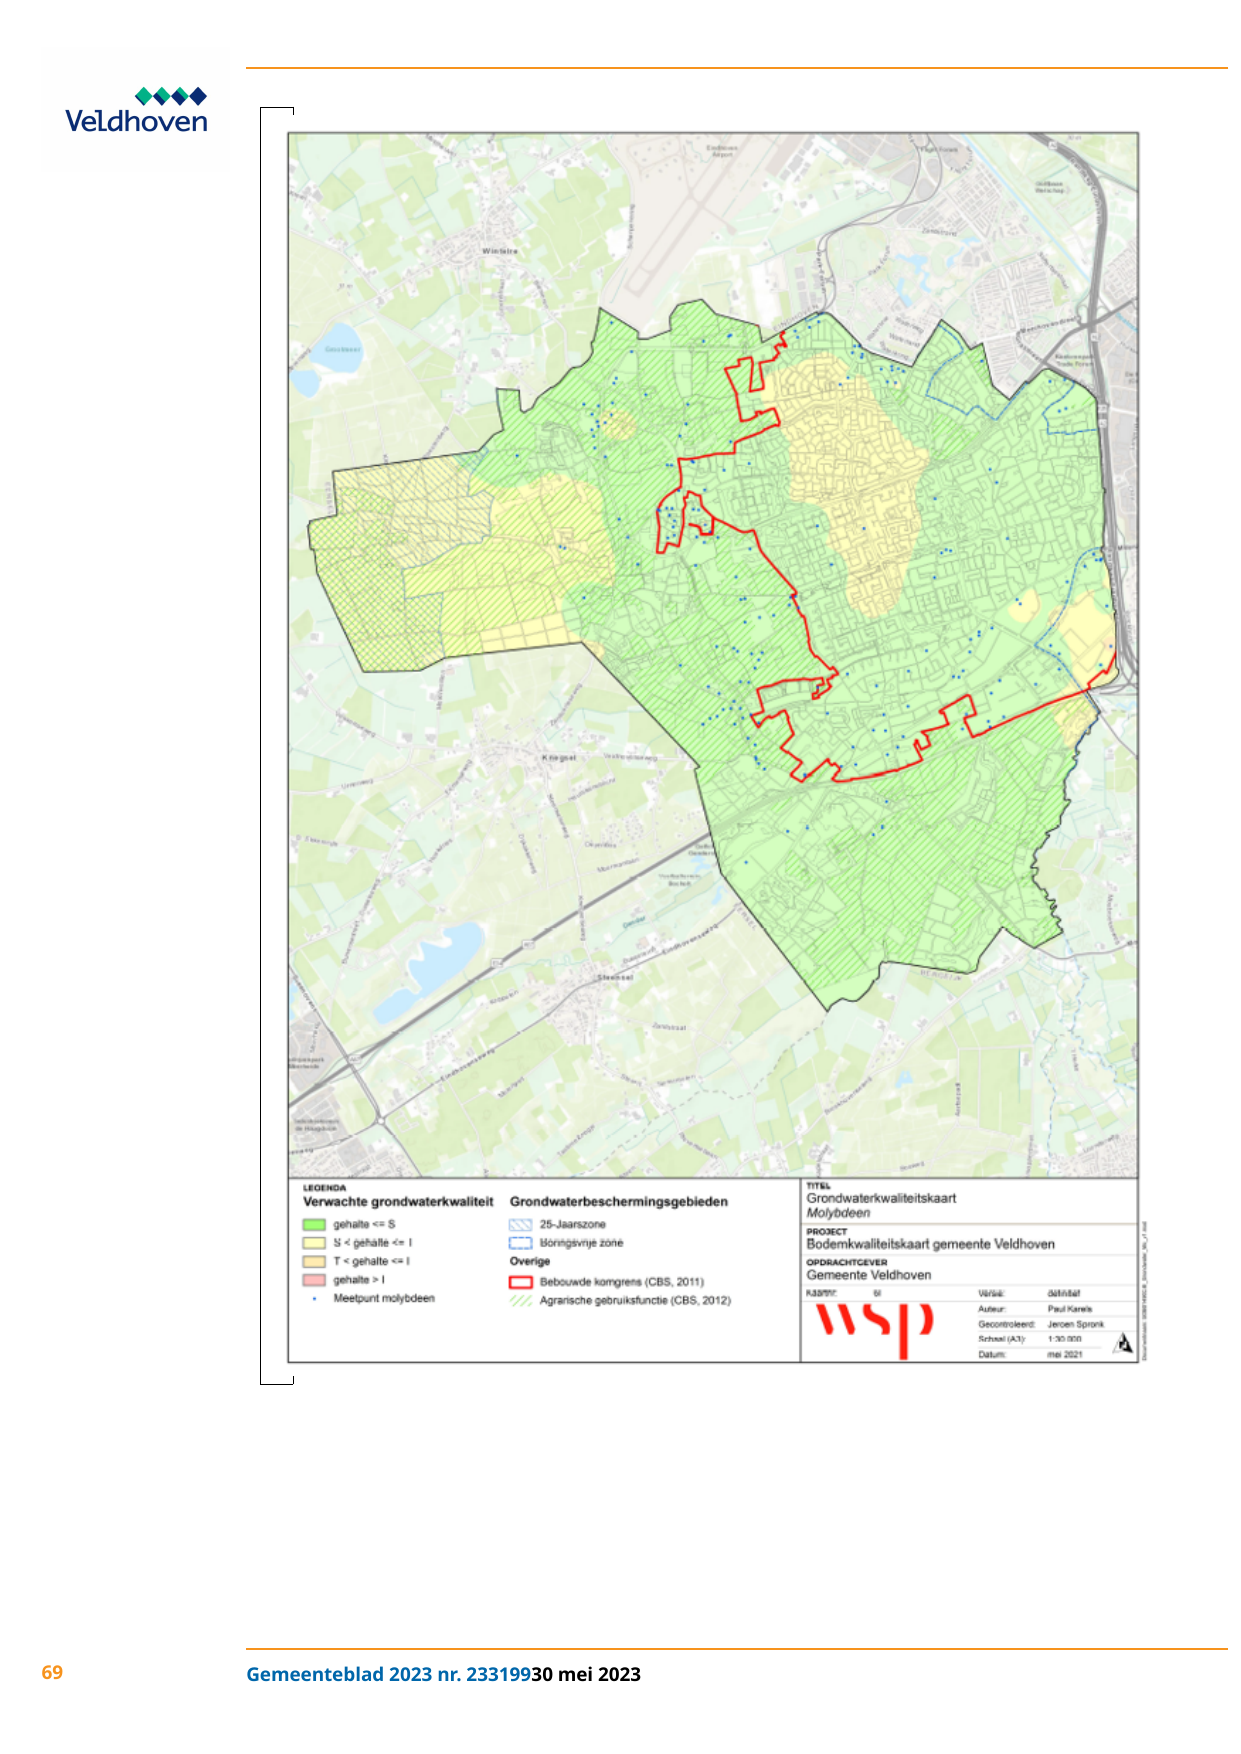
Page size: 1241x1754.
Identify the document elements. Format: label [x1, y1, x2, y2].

picture [268, 115, 1155, 1376]
picture [41, 47, 231, 172]
